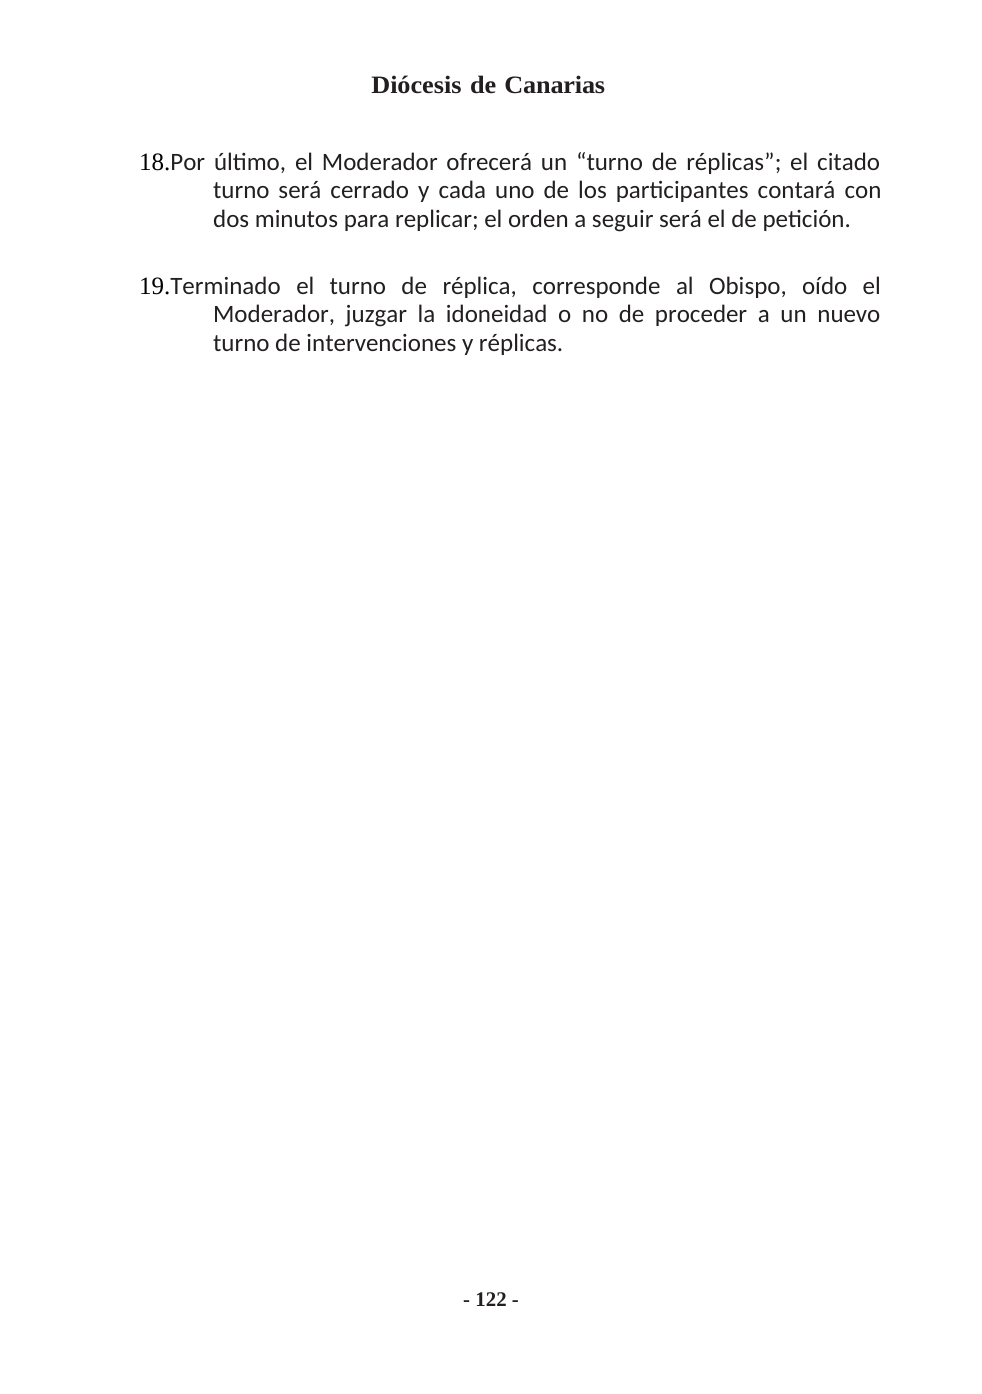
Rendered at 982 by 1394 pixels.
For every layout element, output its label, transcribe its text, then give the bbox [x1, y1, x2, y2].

list Terminado el turno de réplica, corresponde al Obispo, oído el Moderador, juzgar la idoneidad o no de proceder a un nuevo turno de intervenciones y réplicas. [139, 272, 881, 357]
list Por último, el Moderador ofrecerá un “turno de réplicas”; el citado turno será cerrado y cada uno de los participantes contará con dos minutos para replicar; el orden a seguir será el de petición. [139, 148, 881, 233]
